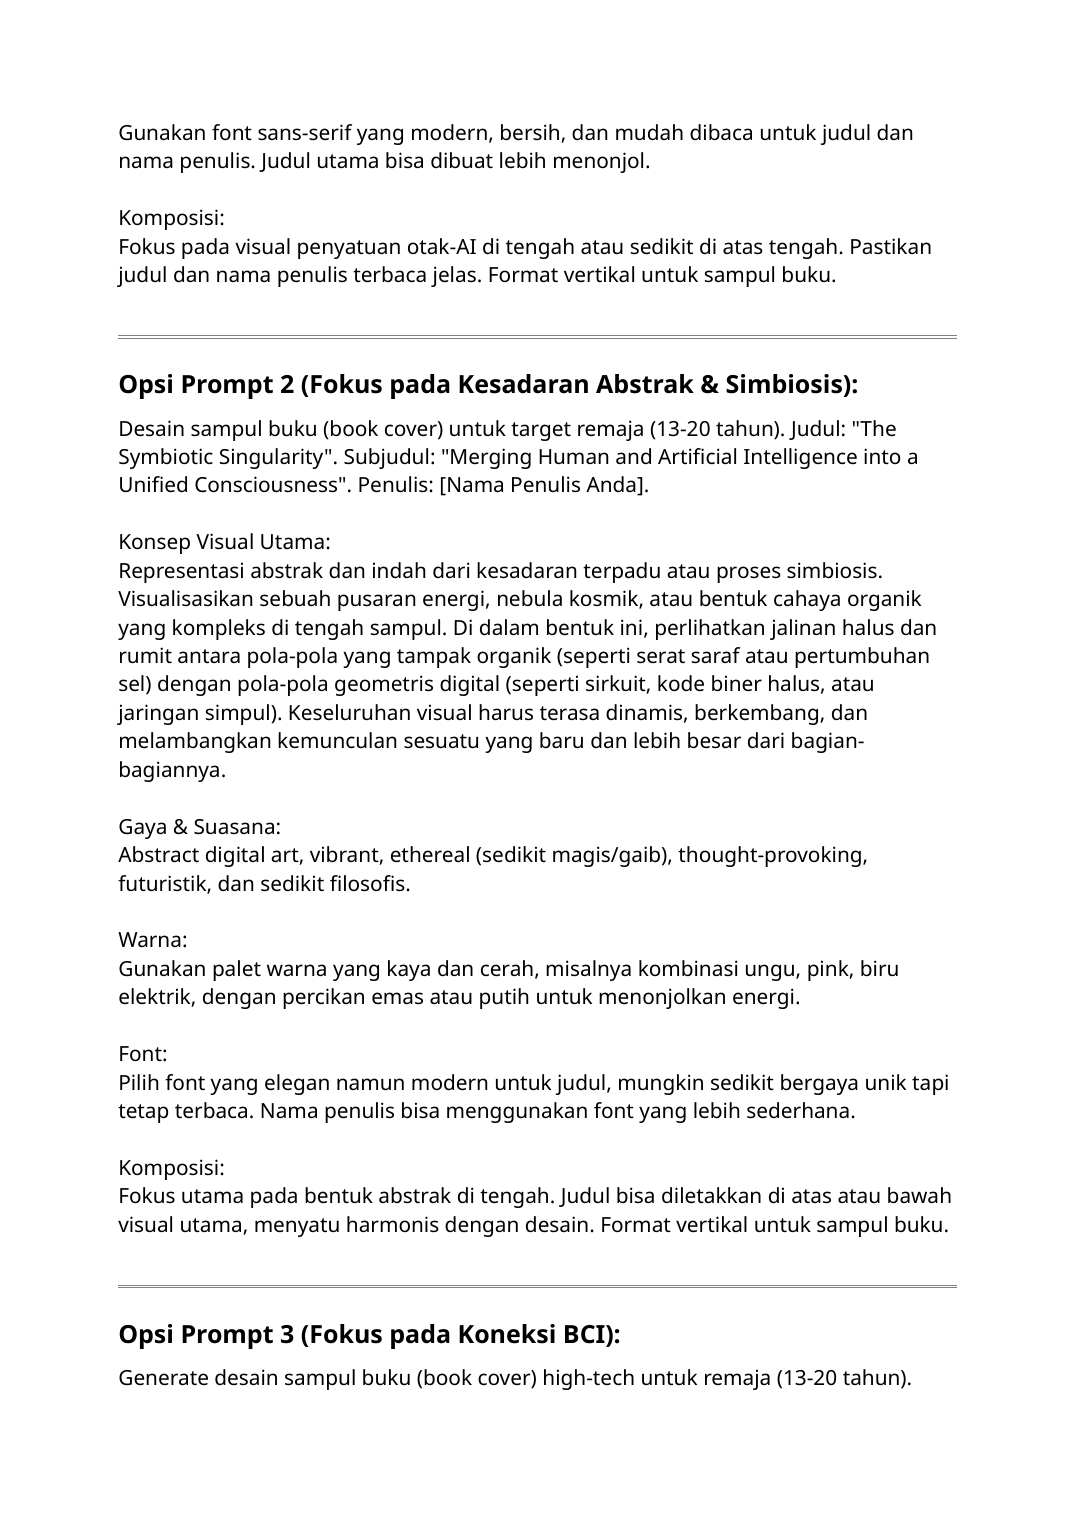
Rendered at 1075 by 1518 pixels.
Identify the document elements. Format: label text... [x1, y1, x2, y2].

text Konsep Visual Utama: [118, 527, 957, 556]
text Gunakan font sans-serif yang modern, bersih, dan mudah dibaca untuk judul dan nama penulis. Judul utama bisa dibuat lebih menonjol. [118, 118, 957, 175]
text Pilih font yang elegan namun modern untuk judul, mungkin sedikit bergaya unik tapi tetap terbaca. Nama penulis bisa menggunakan font yang lebih sederhana. [118, 1068, 957, 1124]
text Fokus utama pada bentuk abstrak di tengah. Judul bisa diletakkan di atas atau bawah visual utama, menyatu harmonis dengan desain. Format vertikal untuk sampul buku. [118, 1181, 957, 1238]
text Desain sampul buku (book cover) untuk target remaja (13-20 tahun). Judul: "The Symbiotic Singularity". Subjudul: "Merging Human and Artificial Intelligence into a Unified Consciousness". Penulis: [Nama Penulis Anda]. [118, 414, 957, 499]
text Warna: [118, 926, 957, 954]
text Generate desain sampul buku (book cover) high-tech untuk remaja (13-20 tahun). [118, 1363, 957, 1392]
text Abstract digital art, vibrant, ethereal (sedikit magis/gaib), thought-provoking, futuristik, dan sedikit filosofis. [118, 840, 957, 897]
text Gunakan palet warna yang kaya dan cerah, misalnya kombinasi ungu, pink, biru elektrik, dengan percikan emas atau putih untuk menonjolkan energi. [118, 954, 957, 1011]
text Fokus pada visual penyatuan otak-AI di tengah atau sedikit di atas tengah. Pastikan judul dan nama penulis terbaca jelas. Format vertikal untuk sampul buku. [118, 232, 957, 289]
text Komposisi: [118, 203, 957, 232]
text Representasi abstrak dan indah dari kesadaran terpadu atau proses simbiosis. Visualisasikan sebuah pusaran energi, nebula kosmik, atau bentuk cahaya organik yang kompleks di tengah sampul. Di dalam bentuk ini, perlihatkan jalinan halus dan rumit antara pola-pola yang tampak organik (seperti serat saraf atau pertumbuhan sel) dengan pola-pola geometris digital (seperti sirkuit, kode biner halus, atau jaringan simpul). Keseluruhan visual harus terasa dinamis, berkembang, dan melambangkan kemunculan sesuatu yang baru dan lebih besar dari bagian-bagiannya. [118, 556, 957, 783]
text Font: [118, 1039, 957, 1068]
text Opsi Prompt 3 (Fokus pada Koneksi BCI): [118, 1317, 957, 1351]
text Gaya & Suasana: [118, 812, 957, 840]
text Komposisi: [118, 1153, 957, 1181]
text Opsi Prompt 2 (Fokus pada Kesadaran Abstrak & Simbiosis): [118, 367, 957, 401]
